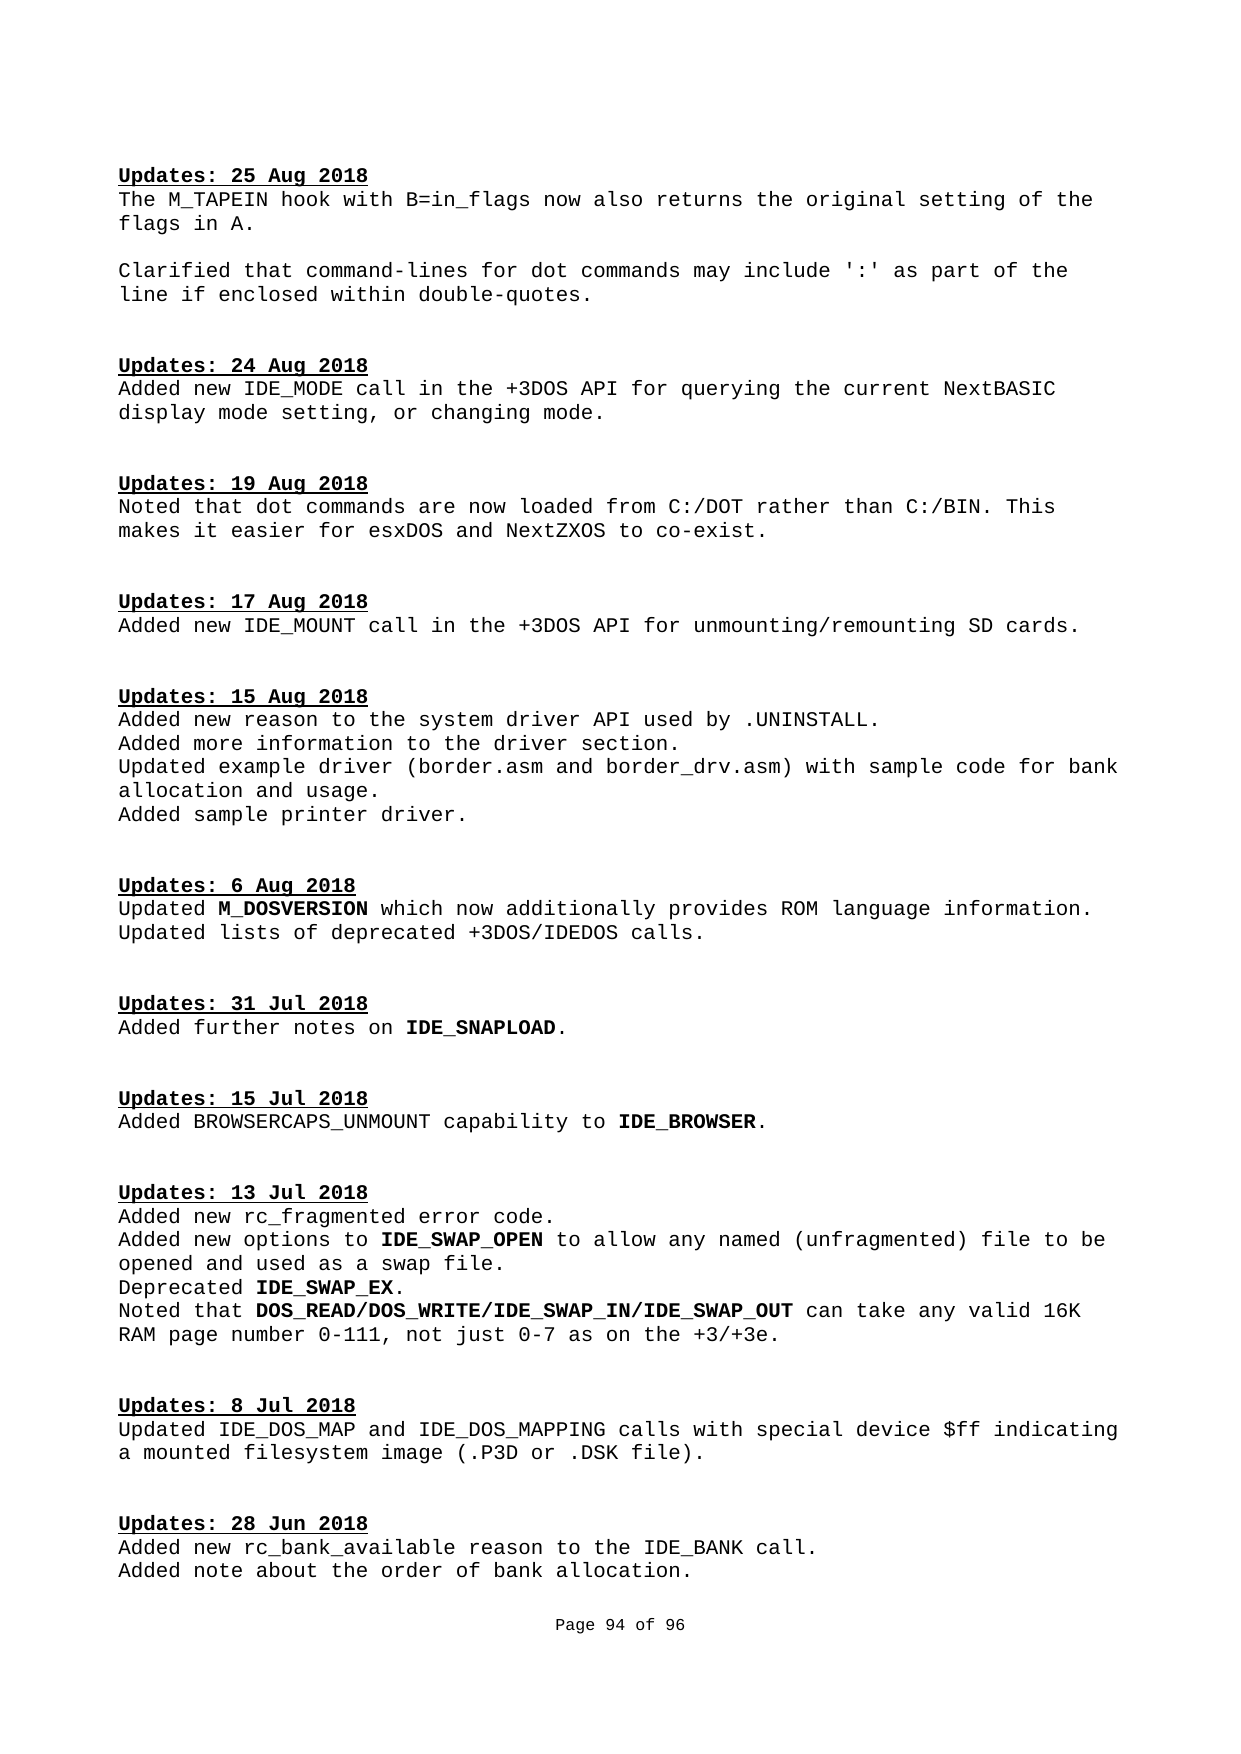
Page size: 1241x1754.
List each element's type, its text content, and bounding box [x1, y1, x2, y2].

text Added new options to IDE_SWAP_OPEN to allow any named (unfragmented) file to be opened and used as a swap file. [118, 1229, 1122, 1277]
text Added sample printer driver. [118, 804, 1122, 827]
text Updated lists of deprecated +3DOS/IDEDOS calls. [118, 922, 1122, 946]
text Added BROWSERCAPS_UNMOUNT capability to IDE_BROWSER. [118, 1111, 1122, 1135]
text Updates: 17 Aug 2018 [118, 591, 1122, 615]
text Updated IDE_DOS_MAP and IDE_DOS_MAPPING calls with special device $ff indicating a mounted filesystem image (.P3D or .DSK file). [118, 1419, 1122, 1466]
text Added note about the order of bank allocation. [118, 1561, 1122, 1584]
text The M_TAPEIN hook with B=in_flags now also returns the original setting of the flags in A. [118, 189, 1122, 236]
text Added new IDE_MOUNT call in the +3DOS API for unmounting/remounting SD cards. [118, 615, 1122, 638]
text Updates: 13 Jul 2018 [118, 1182, 1122, 1206]
text Updated example driver (border.asm and border_drv.asm) with sample code for bank allocation and usage. [118, 757, 1122, 804]
text Updates: 15 Jul 2018 [118, 1088, 1122, 1111]
text Updates: 28 Jun 2018 [118, 1513, 1122, 1537]
text Updated M_DOSVERSION which now additionally provides ROM language information. [118, 898, 1122, 922]
text Added further notes on IDE_SNAPLOAD. [118, 1017, 1122, 1040]
text Updates: 31 Jul 2018 [118, 993, 1122, 1017]
text Updates: 24 Aug 2018 [118, 354, 1122, 378]
text Updates: 19 Aug 2018 [118, 473, 1122, 496]
text Updates: 25 Aug 2018 [118, 165, 1122, 189]
text Added new rc_fragmented error code. [118, 1206, 1122, 1229]
text Updates: 6 Aug 2018 [118, 875, 1122, 898]
text Added more information to the driver section. [118, 733, 1122, 757]
text Updates: 15 Aug 2018 [118, 686, 1122, 709]
text Noted that DOS_READ/DOS_WRITE/IDE_SWAP_IN/IDE_SWAP_OUT can take any valid 16K RAM page number 0-111, not just 0-7 as on the +3/+3e. [118, 1300, 1122, 1348]
text Clarified that command-lines for dot commands may include ':' as part of the line if enclosed within double-quotes. [118, 260, 1122, 307]
text Deprecated IDE_SWAP_EX. [118, 1277, 1122, 1300]
text Added new reason to the system driver API used by .UNINSTALL. [118, 709, 1122, 733]
text Updates: 8 Jul 2018 [118, 1395, 1122, 1419]
text Added new IDE_MODE call in the +3DOS API for querying the current NextBASIC display mode setting, or changing mode. [118, 378, 1122, 426]
text Added new rc_bank_available reason to the IDE_BANK call. [118, 1537, 1122, 1561]
text Noted that dot commands are now loaded from C:/DOT rather than C:/BIN. This makes it easier for esxDOS and NextZXOS to co-exist. [118, 496, 1122, 544]
